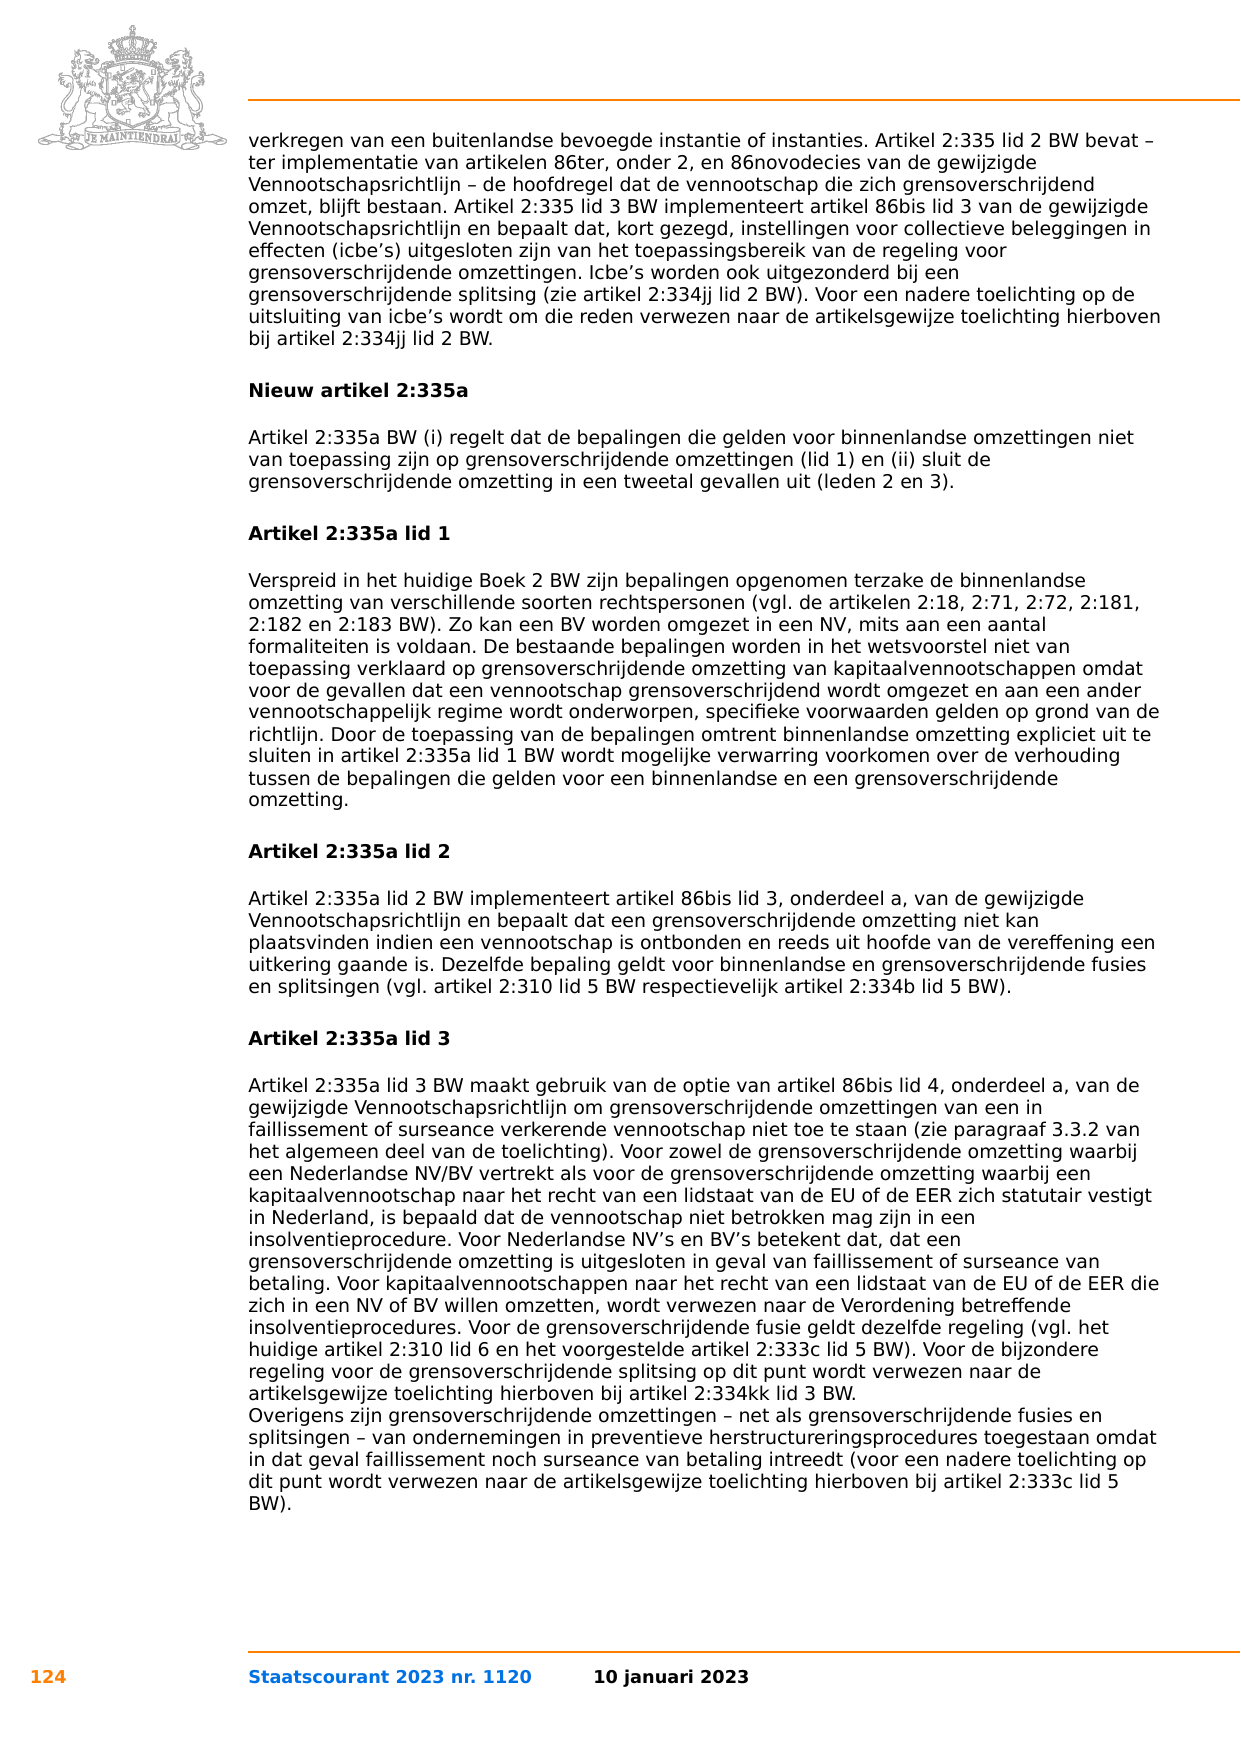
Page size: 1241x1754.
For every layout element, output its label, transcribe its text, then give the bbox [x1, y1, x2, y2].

text Artikel 2:335a lid 2 BW implementeert artikel 86bis lid 3, onderdeel a, van de gewijzigde Vennootschapsrichtlijn en bepaalt dat een grensoverschrijdende omzetting niet kan plaatsvinden indien een vennootschap is ontbonden en reeds uit hoofde van de vereffening een uitkering gaande is. Dezelfde bepaling geldt voor binnenlandse en grensoverschrijdende fusies en splitsingen (vgl. artikel 2:310 lid 5 BW respectievelijk artikel 2:334b lid 5 BW). [248, 888, 1163, 998]
text Artikel 2:335a lid 3 BW maakt gebruik van de optie van artikel 86bis lid 4, onderdeel a, van de gewijzigde Vennootschapsrichtlijn om grensoverschrijdende omzettingen van een in faillissement of surseance verkerende vennootschap niet toe te staan (zie paragraaf 3.3.2 van het algemeen deel van de toelichting). Voor zowel de grensoverschrijdende omzetting waarbij een Nederlandse NV/BV vertrekt als voor de grensoverschrijdende omzetting waarbij een kapitaalvennootschap naar het recht van een lidstaat van de EU of de EER zich statutair vestigt in Nederland, is bepaald dat de vennootschap niet betrokken mag zijn in een insolventieprocedure. Voor Nederlandse NV’s en BV’s betekent dat, dat een grensoverschrijdende omzetting is uitgesloten in geval van faillissement of surseance van betaling. Voor kapitaalvennootschappen naar het recht van een lidstaat van de EU of de EER die zich in een NV of BV willen omzetten, wordt verwezen naar de Verordening betreffende insolventieprocedures. Voor de grensoverschrijdende fusie geldt dezelfde regeling (vgl. het huidige artikel 2:310 lid 6 en het voorgestelde artikel 2:333c lid 5 BW). Voor de bijzondere regeling voor de grensoverschrijdende splitsing op dit punt wordt verwezen naar de artikelsgewijze toelichting hierboven bij artikel 2:334kk lid 3 BW. [248, 1075, 1163, 1405]
subtitle Artikel 2:335a lid 2 [248, 841, 1163, 863]
subtitle Artikel 2:335a lid 3 [248, 1028, 1163, 1050]
text Artikel 2:335a BW (i) regelt dat de bepalingen die gelden voor binnenlandse omzettingen niet van toepassing zijn op grensoverschrijdende omzettingen (lid 1) en (ii) sluit de grensoverschrijdende omzetting in een tweetal gevallen uit (leden 2 en 3). [248, 427, 1163, 493]
text Verspreid in het huidige Boek 2 BW zijn bepalingen opgenomen terzake de binnenlandse omzetting van verschillende soorten rechtspersonen (vgl. de artikelen 2:18, 2:71, 2:72, 2:181, 2:182 en 2:183 BW). Zo kan een BV worden omgezet in een NV, mits aan een aantal formaliteiten is voldaan. De bestaande bepalingen worden in het wetsvoorstel niet van toepassing verklaard op grensoverschrijdende omzetting van kapitaalvennootschappen omdat voor de gevallen dat een vennootschap grensoverschrijdend wordt omgezet en aan een ander vennootschappelijk regime wordt onderworpen, specifieke voorwaarden gelden op grond van de richtlijn. Door de toepassing van de bepalingen omtrent binnenlandse omzetting expliciet uit te sluiten in artikel 2:335a lid 1 BW wordt mogelijke verwarring voorkomen over de verhouding tussen de bepalingen die gelden voor een binnenlandse en een grensoverschrijdende omzetting. [248, 569, 1163, 811]
subtitle Artikel 2:335a lid 1 [248, 523, 1163, 544]
text verkregen van een buitenlandse bevoegde instantie of instanties. Artikel 2:335 lid 2 BW bevat – ter implementatie van artikelen 86ter, onder 2, en 86novodecies van de gewijzigde Vennootschapsrichtlijn – de hoofdregel dat de vennootschap die zich grensoverschrijdend omzet, blijft bestaan. Artikel 2:335 lid 3 BW implementeert artikel 86bis lid 3 van de gewijzigde Vennootschapsrichtlijn en bepaalt dat, kort gezegd, instellingen voor collectieve beleggingen in effecten (icbe’s) uitgesloten zijn van het toepassingsbereik van de regeling voor grensoverschrijdende omzettingen. Icbe’s worden ook uitgezonderd bij een grensoverschrijdende splitsing (zie artikel 2:334jj lid 2 BW). Voor een nadere toelichting op de uitsluiting van icbe’s wordt om die reden verwezen naar de artikelsgewijze toelichting hierboven bij artikel 2:334jj lid 2 BW. [248, 130, 1163, 350]
picture [38, 25, 227, 150]
text Overigens zijn grensoverschrijdende omzettingen – net als grensoverschrijdende fusies en splitsingen – van ondernemingen in preventieve herstructureringsprocedures toegestaan omdat in dat geval faillissement noch surseance van betaling intreedt (voor een nadere toelichting op dit punt wordt verwezen naar de artikelsgewijze toelichting hierboven bij artikel 2:333c lid 5 BW). [248, 1405, 1163, 1515]
subtitle Nieuw artikel 2:335a [248, 380, 1163, 402]
